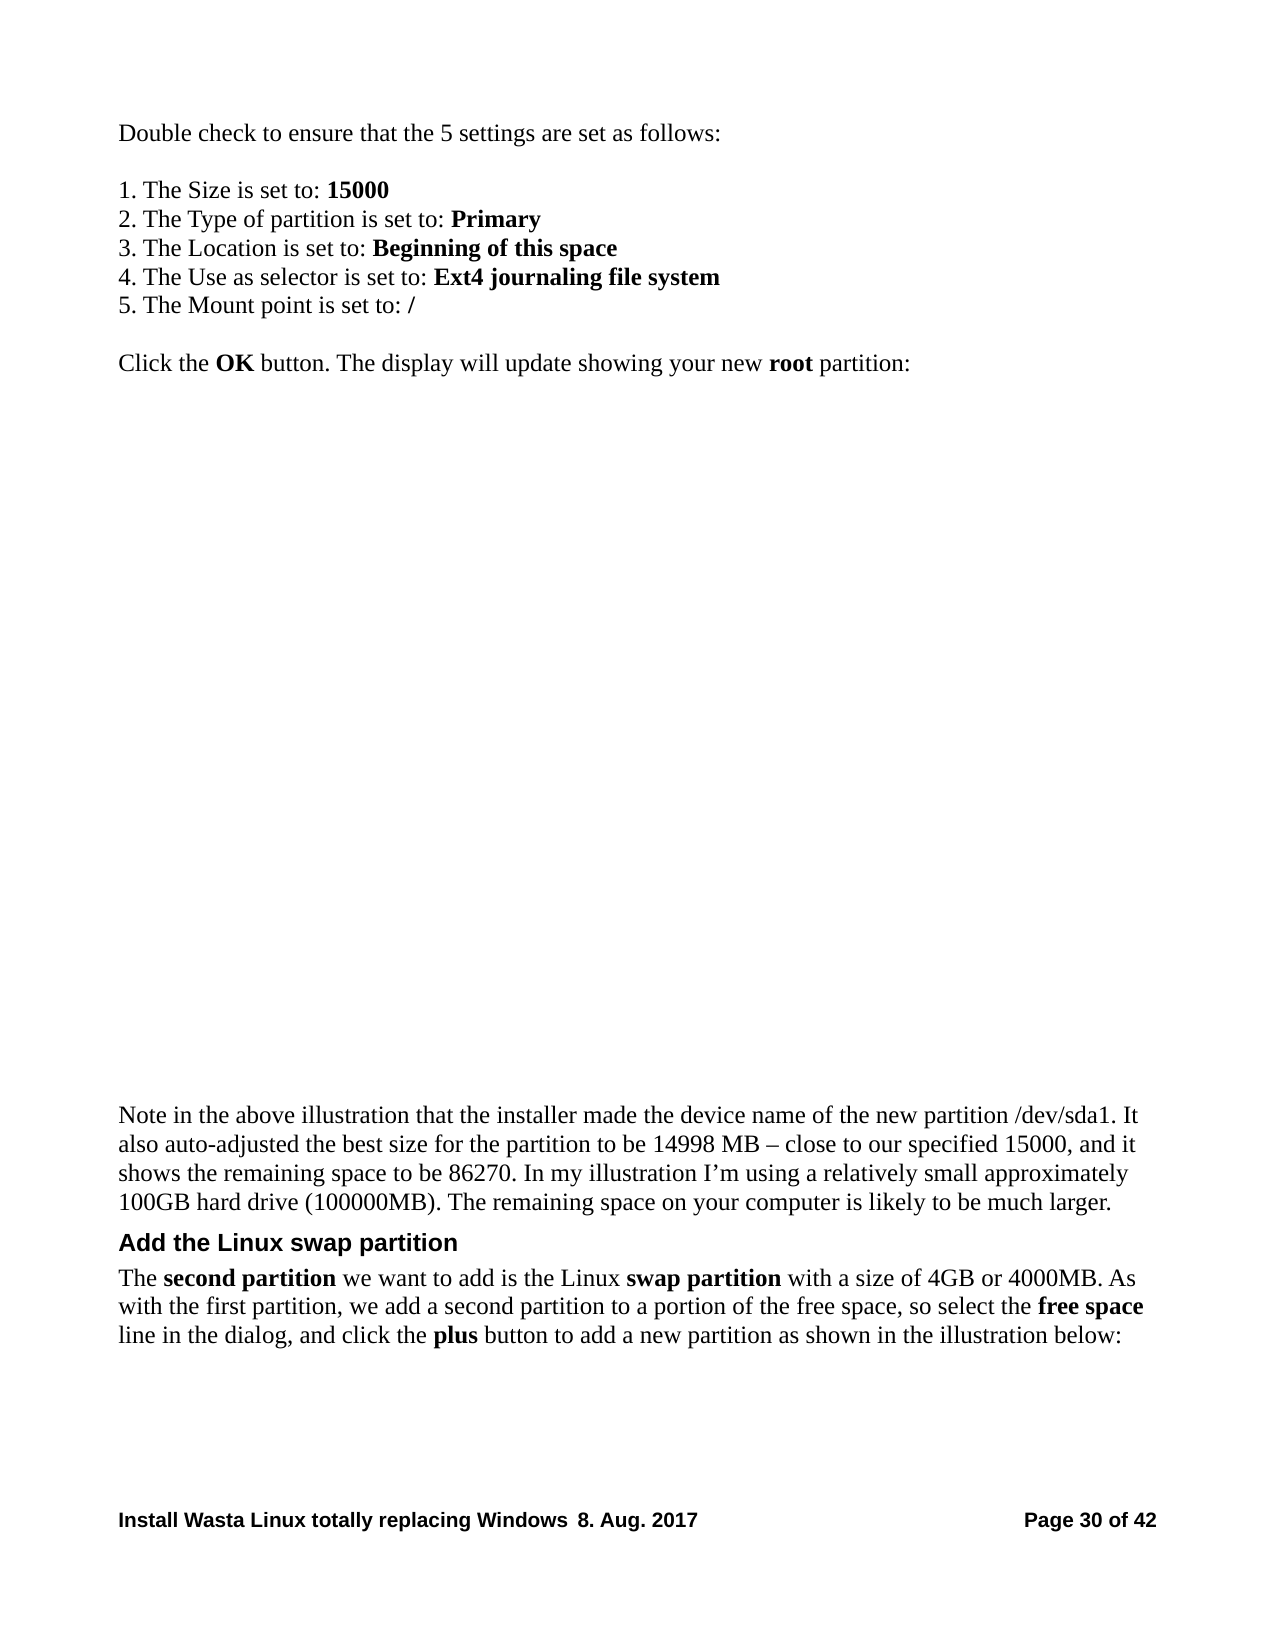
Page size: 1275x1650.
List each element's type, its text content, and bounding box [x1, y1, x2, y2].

text Click the OK button. The display will update showing your new root partition: [118, 348, 1157, 377]
text Note in the above illustration that the installer made the device name of the new partition /dev/sda1. It also auto-adjusted the best size for the partition to be 14998 MB – close to our specified 15000, and it shows the remaining space to be 86270. In my illustration I’m using a relatively small approximately 100GB hard drive (100000MB). The remaining space on your computer is likely to be much larger. [118, 1100, 1157, 1215]
text 4. The Use as selector is set to: Ext4 journaling file system [118, 262, 1157, 291]
text 3. The Location is set to: Beginning of this space [118, 233, 1157, 262]
text 5. The Mount point is set to: / [118, 291, 1157, 319]
text Double check to ensure that the 5 settings are set as follows: [118, 118, 1157, 147]
text The second partition we want to add is the Linux swap partition with a size of 4GB or 4000MB. As with the first partition, we add a second partition to a portion of the free space, so select the free space line in the dialog, and click the plus button to add a new partition as shown in the illustration below: [118, 1263, 1157, 1349]
text 1. The Size is set to: 15000 [118, 176, 1157, 204]
text 2. The Type of partition is set to: Primary [118, 204, 1157, 233]
subtitle Add the Linux swap partition [118, 1228, 1157, 1256]
